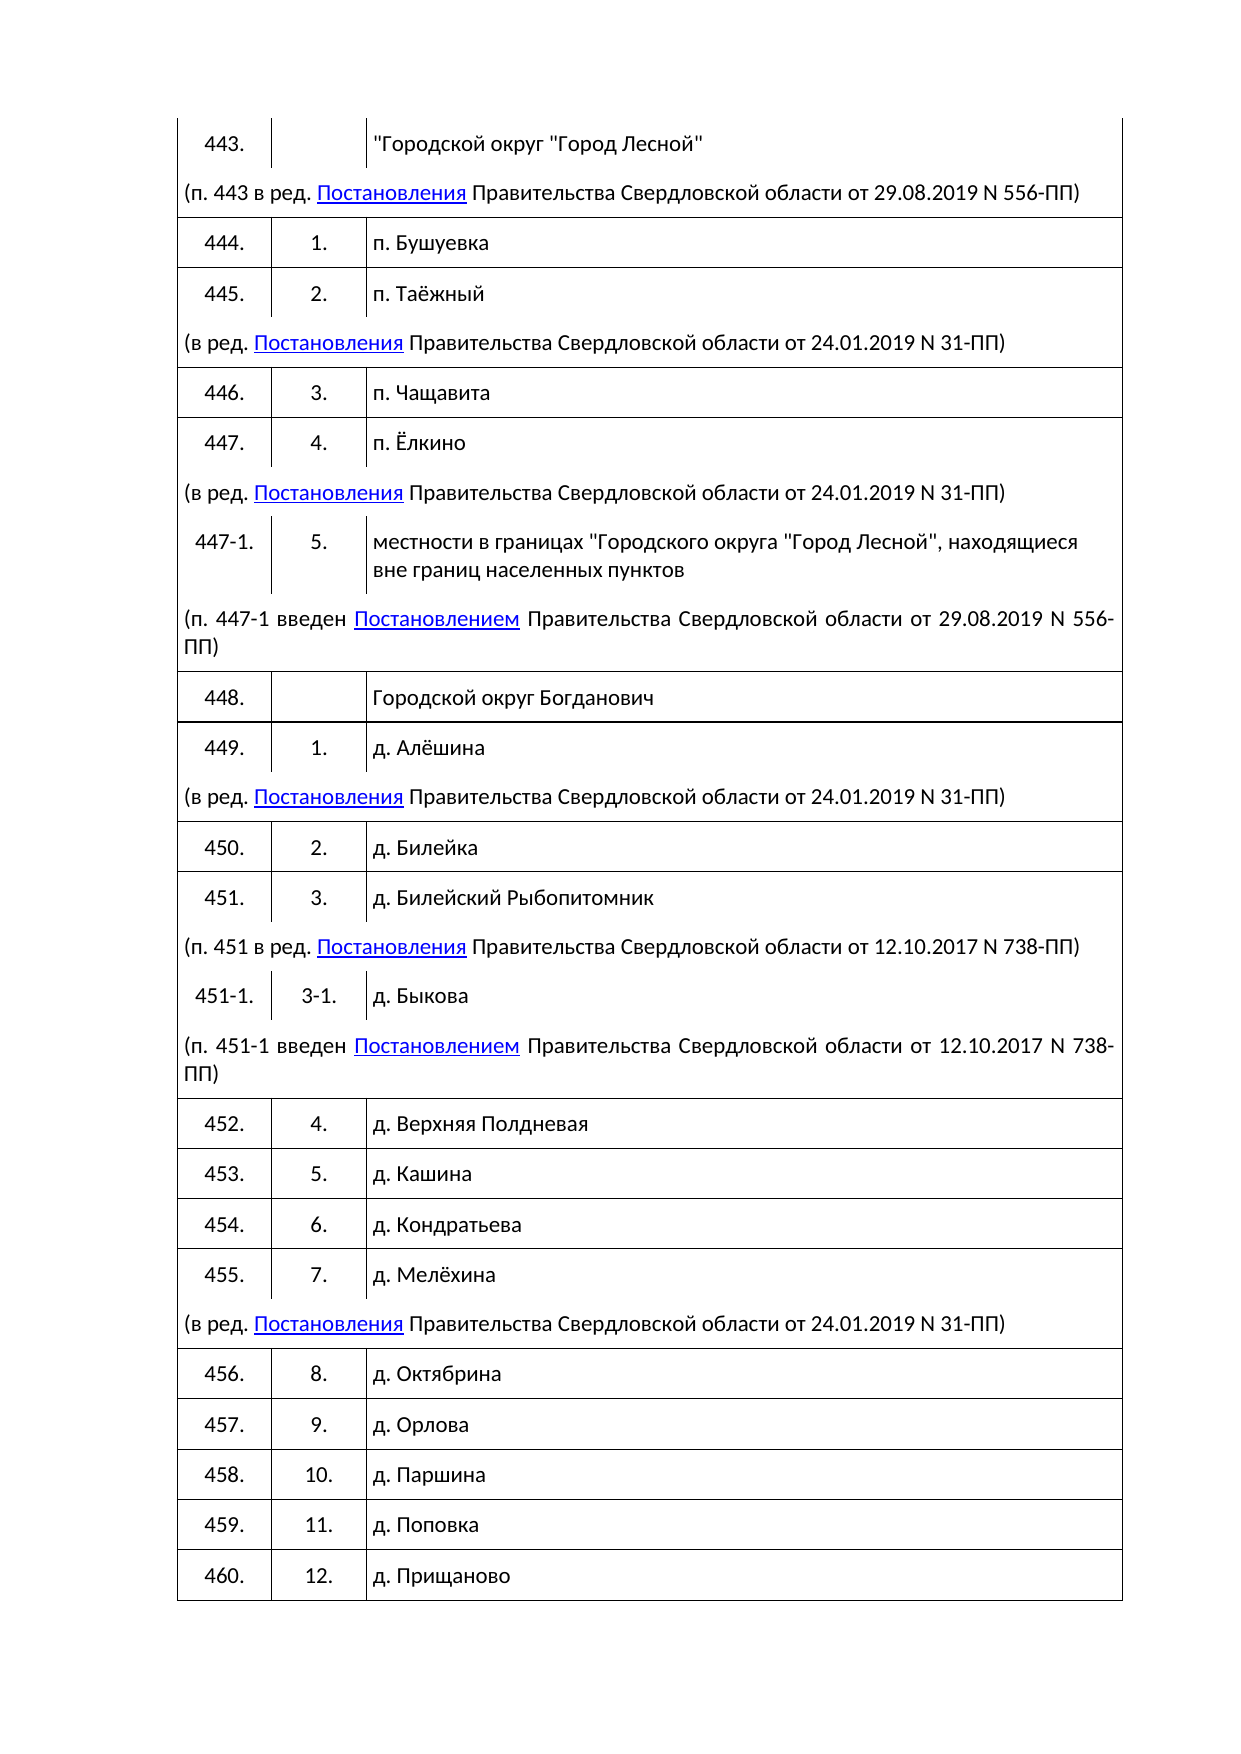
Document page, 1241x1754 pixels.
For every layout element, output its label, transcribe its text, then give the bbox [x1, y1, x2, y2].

table_cell 2. [272, 822, 366, 871]
table_cell 453. [178, 1149, 271, 1198]
table_cell д. Алёшина [367, 723, 1122, 772]
table_cell 9. [272, 1399, 366, 1448]
table_cell 445. [178, 268, 271, 317]
table_cell (п. 451 в ред. Постановления Правительства Свердловской области от 12.10.2017 N 738-ПП) [178, 922, 1122, 971]
table_cell д. Октябрина [367, 1349, 1122, 1398]
table_cell 8. [272, 1349, 366, 1398]
table_cell 7. [272, 1249, 366, 1299]
table_cell (п. 451-1 введен Постановлением Правительства Свердловской области от 12.10.2017 N 738-ПП) [178, 1020, 1122, 1097]
table_cell д. Билейка [367, 822, 1122, 871]
table_cell д. Билейский Рыбопитомник [367, 872, 1122, 922]
table_cell 6. [272, 1199, 366, 1248]
table_cell 454. [178, 1199, 271, 1248]
table_cell п. Бушуевка [367, 218, 1122, 267]
table_cell 452. [178, 1099, 271, 1148]
table_cell 458. [178, 1450, 271, 1499]
table_cell 457. [178, 1399, 271, 1448]
table_cell 4. [272, 1099, 366, 1148]
table_cell 450. [178, 822, 271, 871]
table_cell 5. [272, 1149, 366, 1198]
table_cell 444. [178, 218, 271, 267]
table_cell д. Орлова [367, 1399, 1122, 1448]
table_cell 3. [272, 872, 366, 922]
table_cell 451. [178, 872, 271, 922]
table_cell 451-1. [178, 971, 271, 1020]
table_cell д. Прищаново [367, 1550, 1122, 1599]
table_cell Городской округ Богданович [367, 672, 1122, 721]
table_cell 3-1. [272, 971, 366, 1020]
table_cell [272, 672, 366, 721]
table_cell 3. [272, 368, 366, 417]
table_cell д. Паршина [367, 1450, 1122, 1499]
table_cell (п. 443 в ред. Постановления Правительства Свердловской области от 29.08.2019 N 556-ПП) [178, 168, 1122, 217]
table_cell 448. [178, 672, 271, 721]
table_cell 459. [178, 1500, 271, 1549]
table_cell п. Чащавита [367, 368, 1122, 417]
table_cell (п. 447-1 введен Постановлением Правительства Свердловской области от 29.08.2019 N 556-ПП) [178, 594, 1122, 671]
table_cell "Городской округ "Город Лесной" [367, 118, 1122, 167]
table_cell 12. [272, 1550, 366, 1599]
table_cell 456. [178, 1349, 271, 1398]
table_cell 455. [178, 1249, 271, 1299]
table_cell д. Кашина [367, 1149, 1122, 1198]
table_cell д. Поповка [367, 1500, 1122, 1549]
table_cell 1. [272, 723, 366, 772]
table_cell п. Таёжный [367, 268, 1122, 317]
table_cell п. Ёлкино [367, 418, 1122, 467]
table_cell 5. [272, 516, 366, 594]
table_cell 2. [272, 268, 366, 317]
table_cell 446. [178, 368, 271, 417]
table_cell местности в границах "Городского округа "Город Лесной", находящиеся вне границ населенных пунктов [367, 516, 1122, 594]
table_cell (в ред. Постановления Правительства Свердловской области от 24.01.2019 N 31-ПП) [178, 317, 1122, 367]
table_cell 10. [272, 1450, 366, 1499]
table_cell 1. [272, 218, 366, 267]
table_cell 460. [178, 1550, 271, 1599]
table_cell 443. [178, 118, 271, 167]
table_cell 11. [272, 1500, 366, 1549]
table_cell [272, 118, 366, 167]
table_cell д. Быкова [367, 971, 1122, 1020]
table_cell 447-1. [178, 516, 271, 594]
table_cell (в ред. Постановления Правительства Свердловской области от 24.01.2019 N 31-ПП) [178, 772, 1122, 821]
table_cell (в ред. Постановления Правительства Свердловской области от 24.01.2019 N 31-ПП) [178, 1299, 1122, 1348]
table_cell (в ред. Постановления Правительства Свердловской области от 24.01.2019 N 31-ПП) [178, 467, 1122, 516]
table_cell 447. [178, 418, 271, 467]
table_cell д. Верхняя Полдневая [367, 1099, 1122, 1148]
table_cell д. Мелёхина [367, 1249, 1122, 1299]
table_cell д. Кондратьева [367, 1199, 1122, 1248]
table_cell 4. [272, 418, 366, 467]
table_cell 449. [178, 723, 271, 772]
